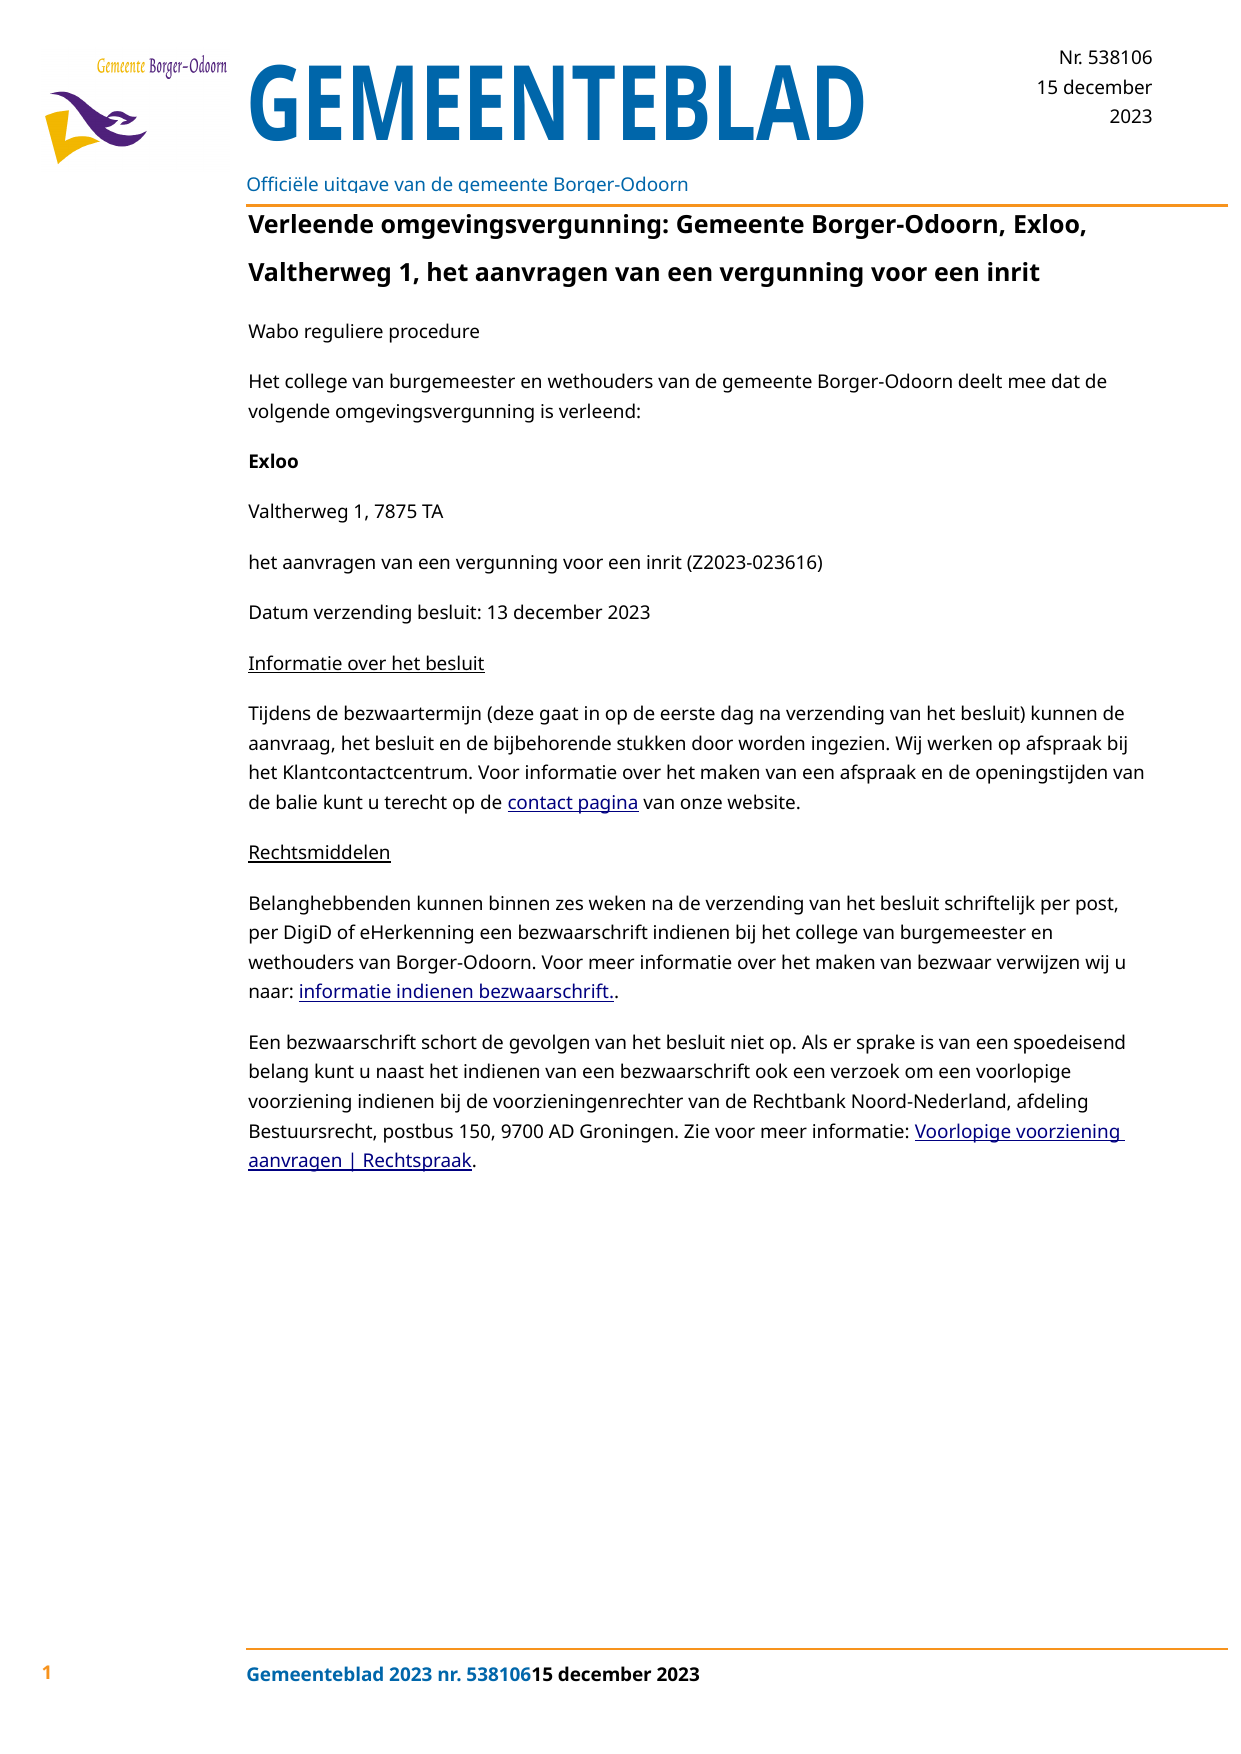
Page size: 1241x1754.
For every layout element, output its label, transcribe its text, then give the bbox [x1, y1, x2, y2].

text Valtherweg 1, 7875 TA [248, 499, 1152, 524]
picture [41, 47, 231, 172]
text Verleende omgevingsvergunning: Gemeente Borger-Odoorn, Exloo, Valtherweg 1, het aanvragen van een vergunning voor een inrit [248, 207, 1152, 288]
text Het college van burgemeester en wethouders van de gemeente Borger-Odoorn deelt mee dat de volgende omgevingsvergunning is verleend: [248, 368, 1152, 424]
text Tijdens de bezwaartermijn (deze gaat in op de eerste dag na verzending van het besluit) kunnen de aanvraag, het besluit en de bijbehorende stukken door worden ingezien. Wij werken op afspraak bij het Klantcontactcentrum. Voor informatie over het maken van een afspraak en de openingstijden van de balie kunt u terecht op de contact pagina van onze website. [248, 700, 1152, 815]
text Belanghebbenden kunnen binnen zes weken na de verzending van het besluit schriftelijk per post, per DigiD of eHerkenning een bezwaarschrift indienen bij het college van burgemeester en wethouders van Borger-Odoorn. Voor meer informatie over het maken van bezwaar verwijzen wij u naar: informatie indienen bezwaarschrift.. [248, 890, 1152, 1004]
text Exloo [248, 448, 1152, 474]
text Rechtsmiddelen [248, 839, 1152, 865]
text Informatie over het besluit [248, 650, 1152, 676]
text Datum verzending besluit: 13 december 2023 [248, 599, 1152, 625]
text het aanvragen van een vergunning voor een inrit (Z2023-023616) [248, 549, 1152, 575]
text Wabo reguliere procedure [248, 318, 1152, 344]
text Een bezwaarschrift schort de gevolgen van het besluit niet op. Als er sprake is van een spoedeisend belang kunt u naast het indienen van een bezwaarschrift ook een verzoek om een voorlopige voorziening indienen bij de voorzieningenrechter van de Rechtbank Noord-Nederland, afdeling Bestuursrecht, postbus 150, 9700 AD Groningen. Zie voor meer informatie: Voorlopige voorziening aanvragen | Rechtspraak. [248, 1029, 1152, 1173]
